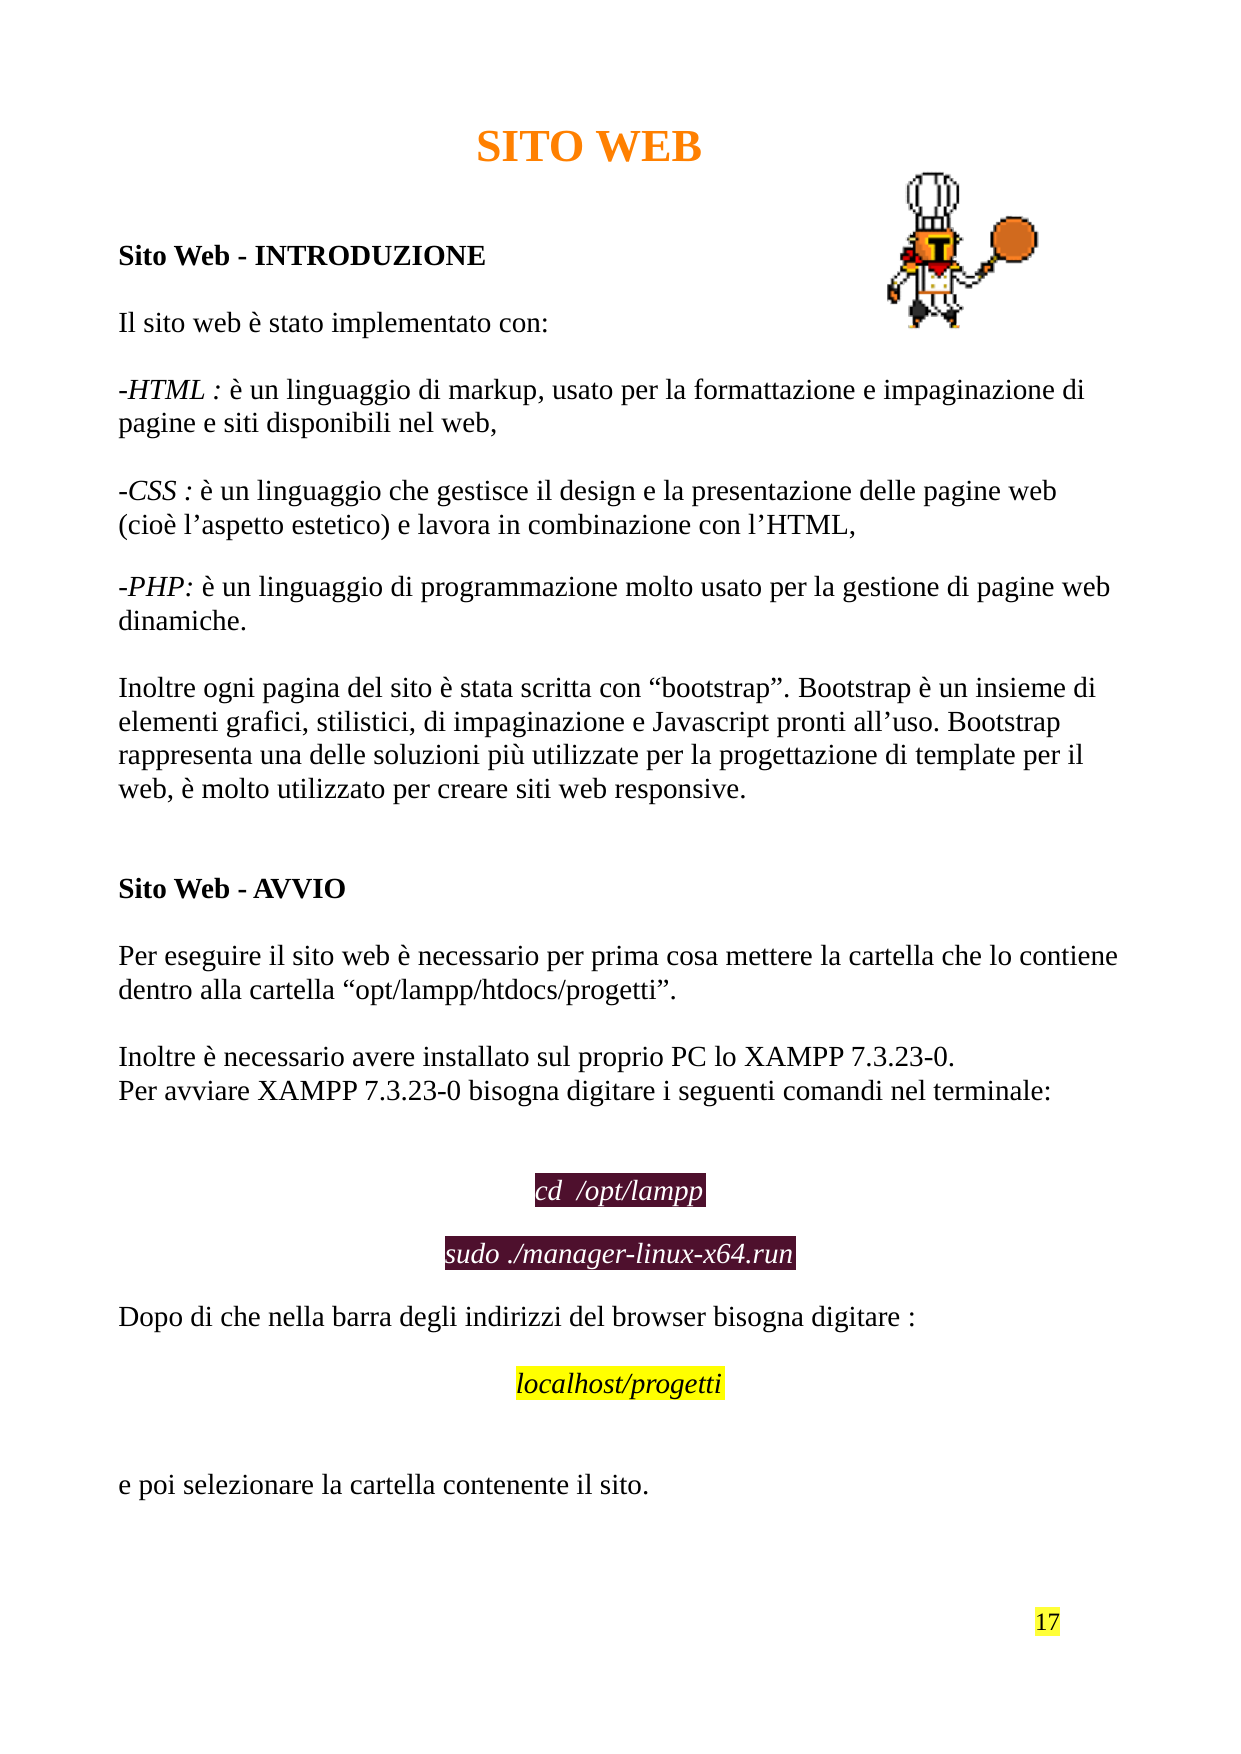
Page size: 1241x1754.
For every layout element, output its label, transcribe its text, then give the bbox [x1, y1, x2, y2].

text localhost/progetti [118, 1366, 1122, 1400]
text Per avviare XAMPP 7.3.23-0 bisogna digitare i seguenti comandi nel terminale: [118, 1073, 1122, 1106]
text Inoltre ogni pagina del sito è stata scritta con “bootstrap”. Bootstrap è un insieme di elementi grafici, stilistici, di impaginazione e Javascript pronti all’uso. Bootstrap rappresenta una delle soluzioni più utilizzate per la progettazione di template per il web, è molto utilizzato per creare siti web responsive. [118, 670, 1122, 804]
text Inoltre è necessario avere installato sul proprio PC lo XAMPP 7.3.23-0. [118, 1039, 1122, 1073]
text sudo ./manager-linux-x64.run [118, 1236, 1122, 1270]
text Sito Web - AVVIO [118, 871, 1122, 905]
text Per eseguire il sito web è necessario per prima cosa mettere la cartella che lo contiene dentro alla cartella “opt/lampp/htdocs/progetti”. [118, 938, 1122, 1006]
text e poi selezionare la cartella contenente il sito. [118, 1467, 1122, 1501]
text -PHP: è un linguaggio di programmazione molto usato per la gestione di pagine web dinamiche. [118, 569, 1122, 637]
text Sito Web - INTRODUZIONE [118, 238, 838, 271]
text [1050, 305, 1122, 338]
text -CSS : è un linguaggio che gestisce il design e la presentazione delle pagine web (cioè l’aspetto estetico) e lavora in combinazione con l’HTML, [118, 473, 1122, 541]
text Dopo di che nella barra degli indirizzi del browser bisogna digitare : [118, 1299, 1122, 1333]
text [1050, 238, 1122, 271]
text SITO WEB [118, 118, 1122, 171]
text Il sito web è stato implementato con: [118, 305, 838, 338]
text cd /opt/lampp [118, 1173, 1122, 1207]
text -HTML : è un linguaggio di markup, usato per la formattazione e impaginazione di pagine e siti disponibili nel web, [118, 372, 1122, 439]
picture [838, 163, 1050, 338]
